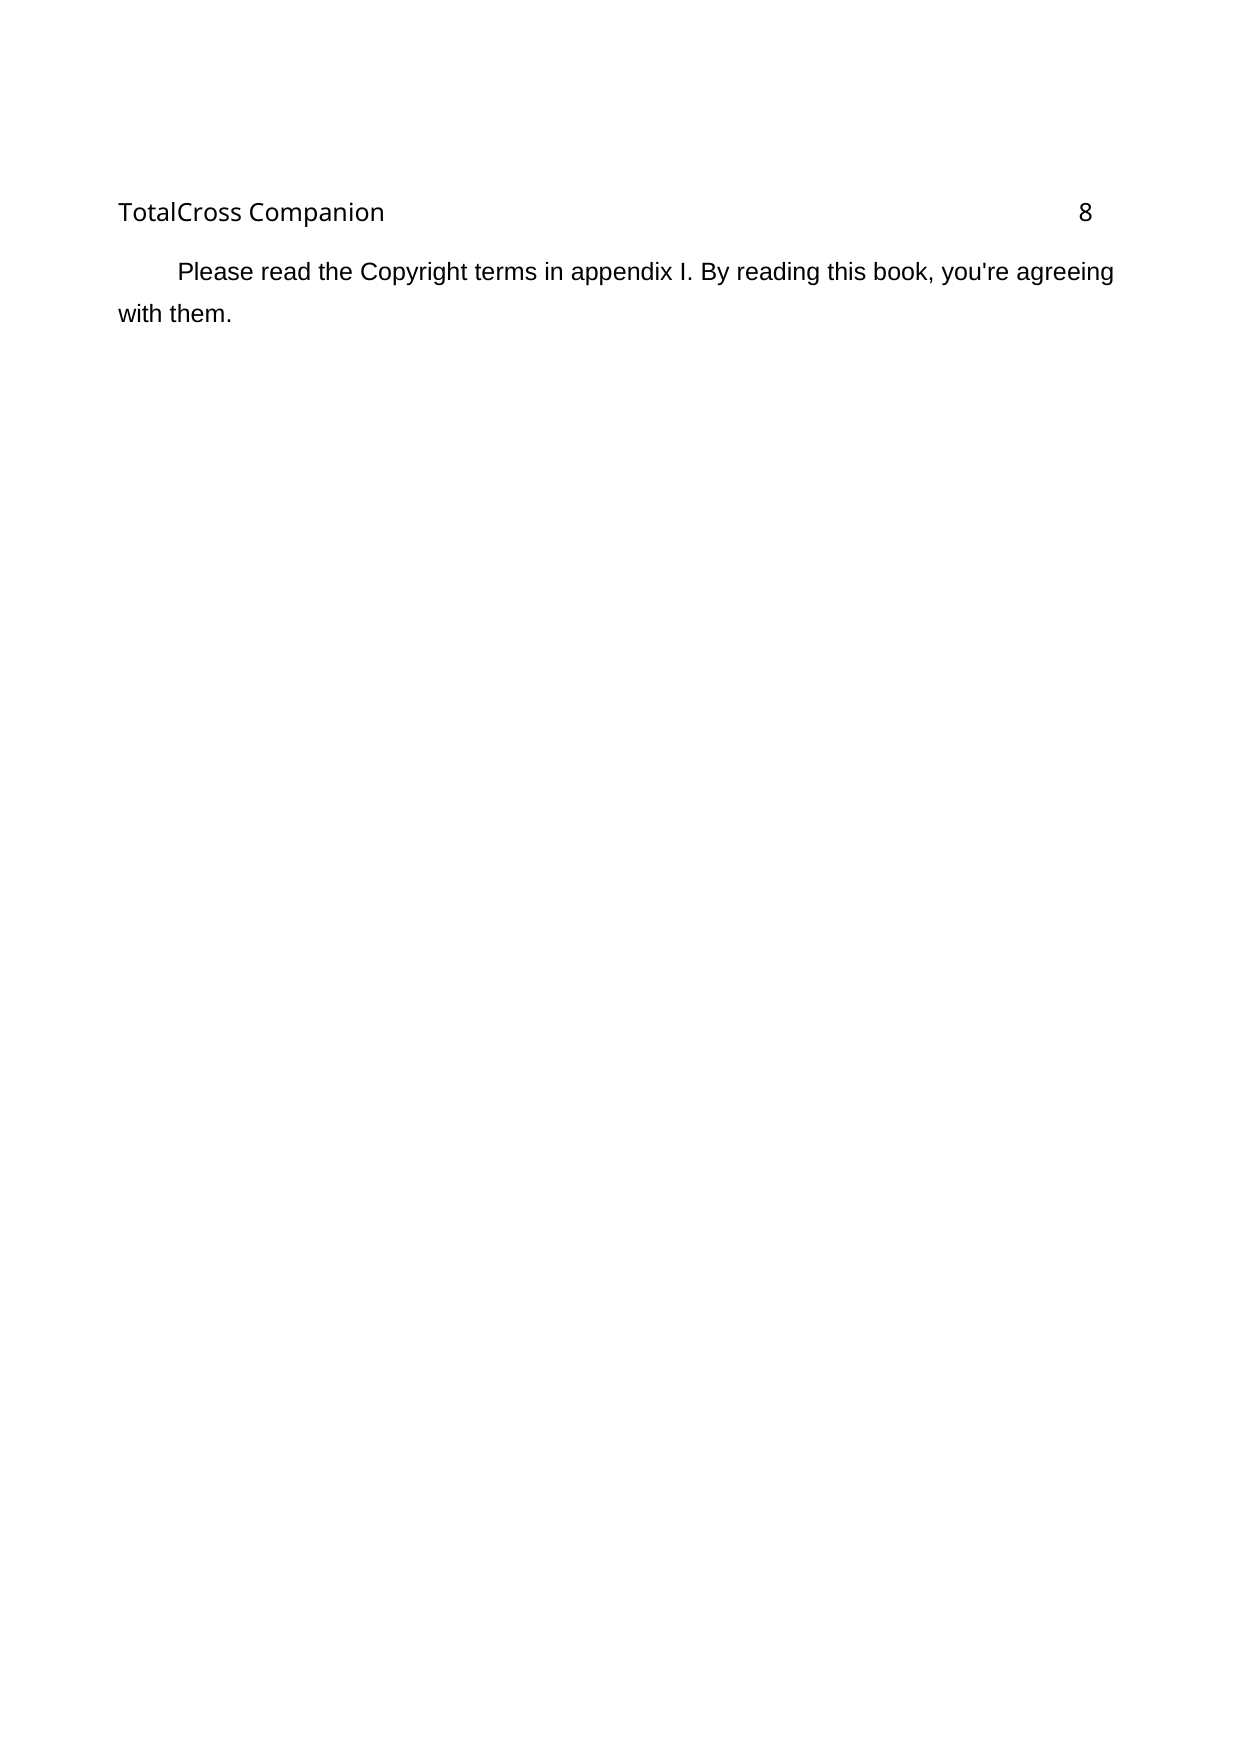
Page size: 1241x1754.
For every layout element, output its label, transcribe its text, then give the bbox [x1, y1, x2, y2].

text Please read the Copyright terms in appendix I. By reading this book, you're agreeing with them. [118, 258, 1122, 328]
